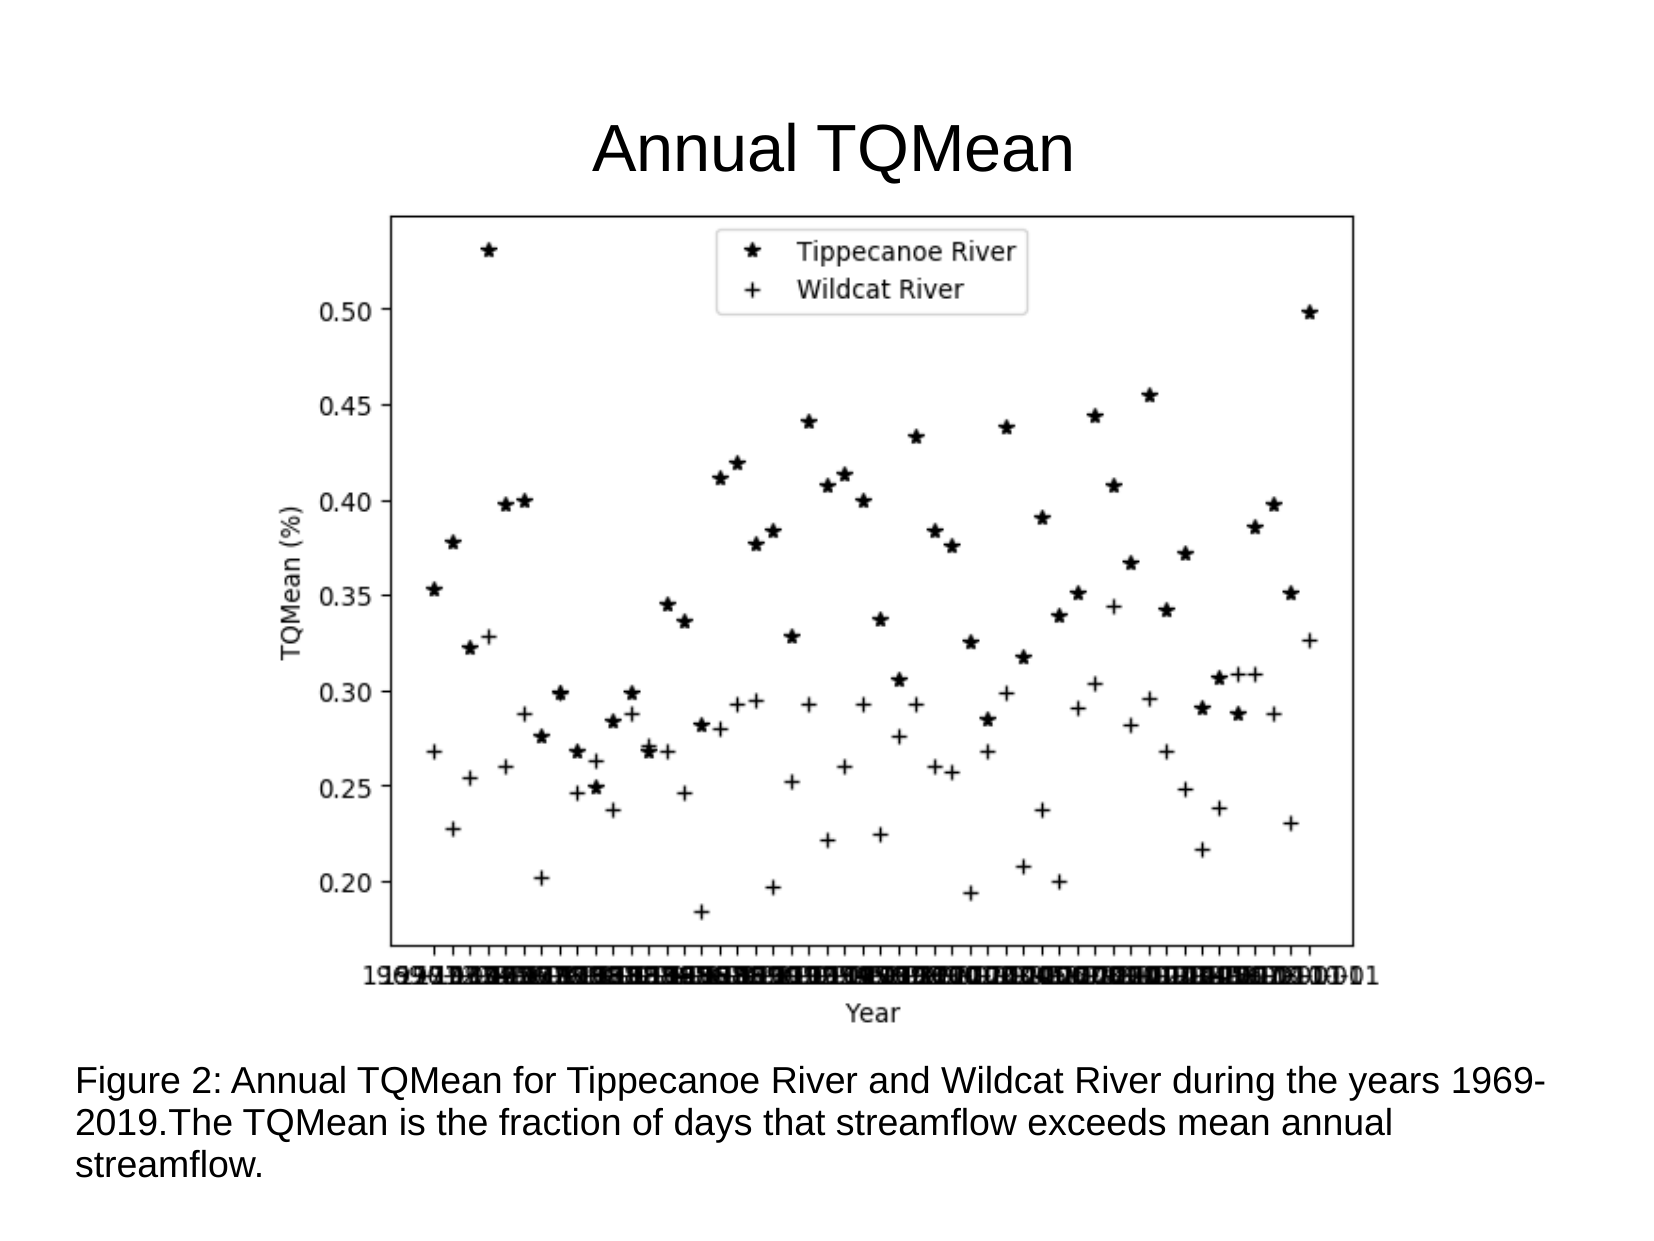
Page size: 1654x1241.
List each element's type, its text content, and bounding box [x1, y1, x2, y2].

subtitle Figure 2: Annual TQMean for Tippecanoe River and Wildcat River during the years 1969-2019.The TQMean is the fraction of days that streamflow exceeds mean annual streamflow. [75, 1060, 1564, 1186]
picture [255, 184, 1411, 1051]
title Annual TQMean [90, 45, 1579, 253]
